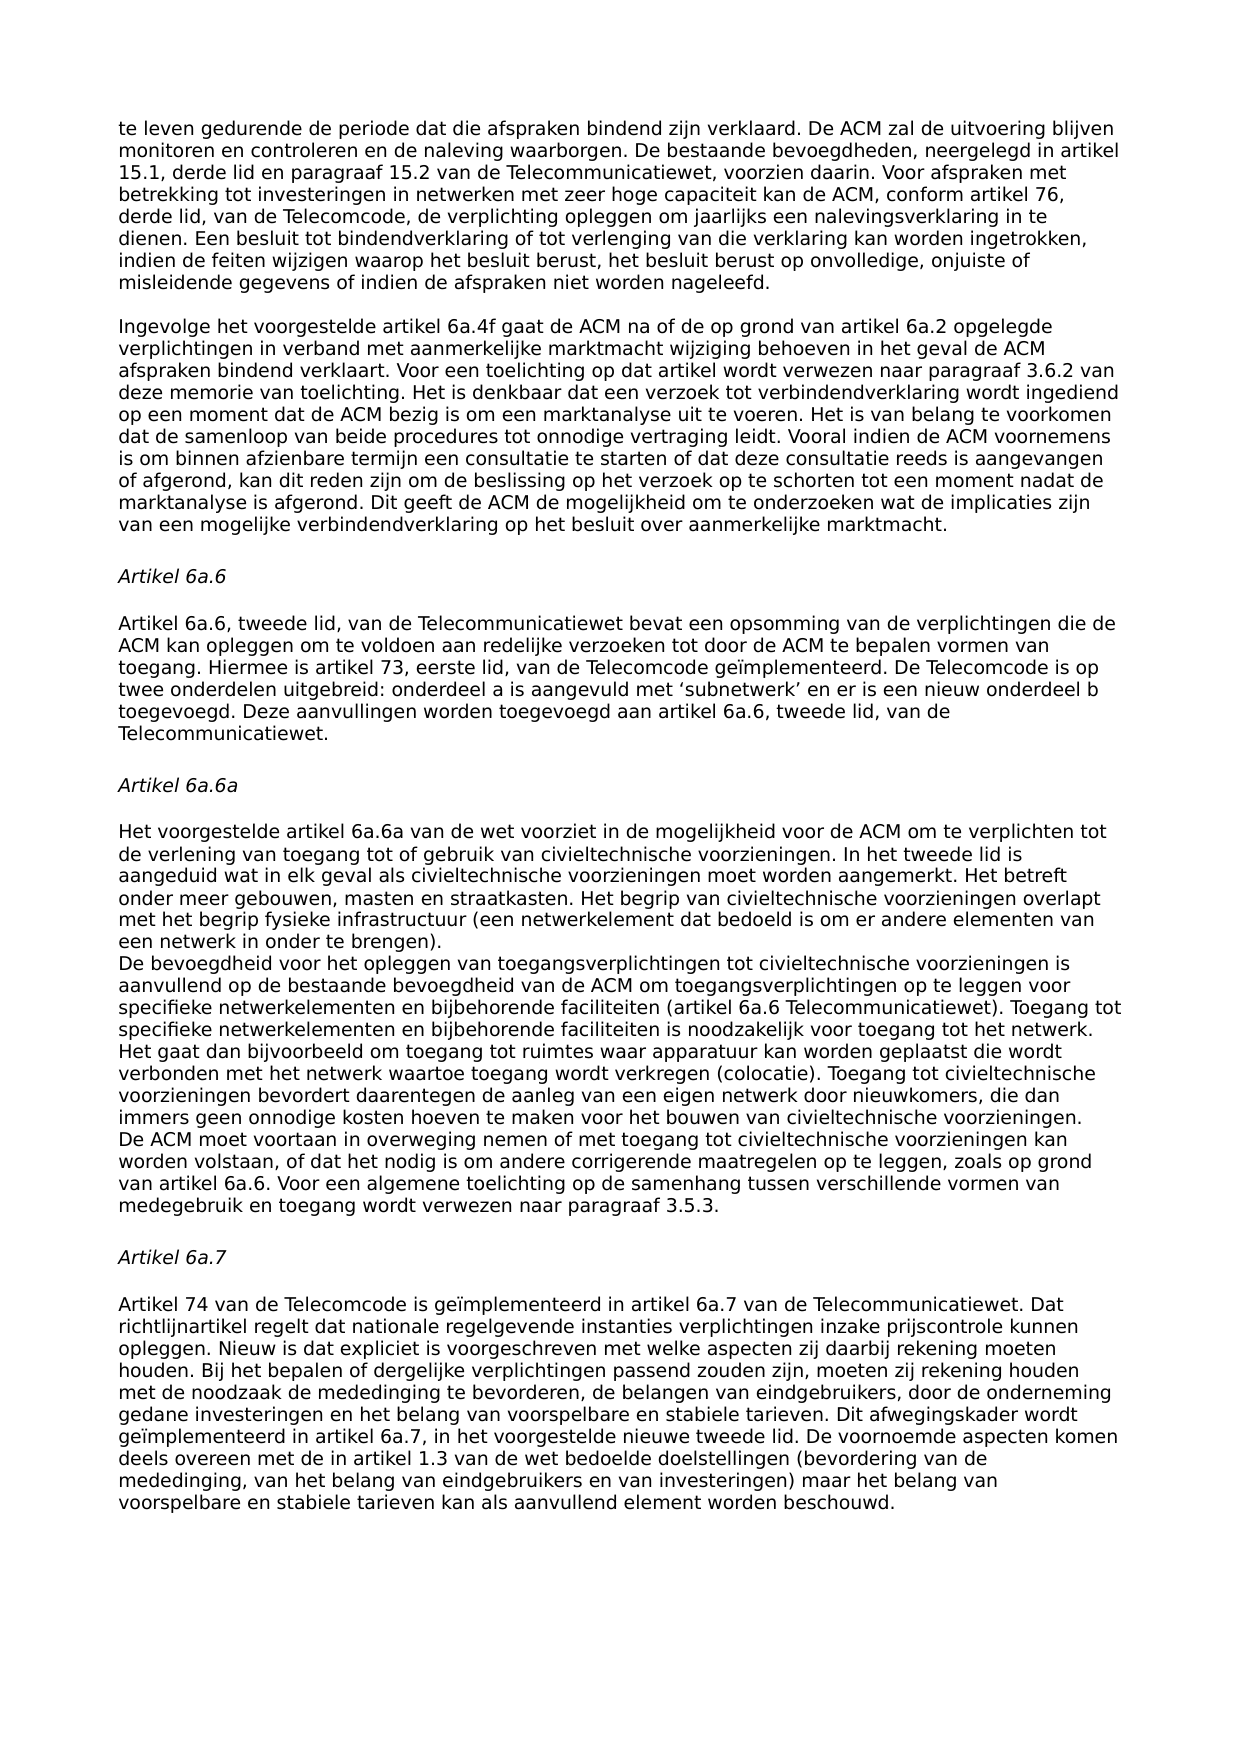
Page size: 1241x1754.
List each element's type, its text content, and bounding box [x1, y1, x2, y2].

subtitle Artikel 6a.6 [118, 566, 1122, 588]
text Het voorgestelde artikel 6a.6a van de wet voorziet in de mogelijkheid voor de ACM om te verplichten tot de verlening van toegang tot of gebruik van civieltechnische voorzieningen. In het tweede lid is aangeduid wat in elk geval als civieltechnische voorzieningen moet worden aangemerkt. Het betreft onder meer gebouwen, masten en straatkasten. Het begrip van civieltechnische voorzieningen overlapt met het begrip fysieke infrastructuur (een netwerkelement dat bedoeld is om er andere elementen van een netwerk in onder te brengen). [118, 821, 1122, 953]
text Artikel 74 van de Telecomcode is geïmplementeerd in artikel 6a.7 van de Telecommunicatiewet. Dat richtlijnartikel regelt dat nationale regelgevende instanties verplichtingen inzake prijscontrole kunnen opleggen. Nieuw is dat expliciet is voorgeschreven met welke aspecten zij daarbij rekening moeten houden. Bij het bepalen of dergelijke verplichtingen passend zouden zijn, moeten zij rekening houden met de noodzaak de mededinging te bevorderen, de belangen van eindgebruikers, door de onderneming gedane investeringen en het belang van voorspelbare en stabiele tarieven. Dit afwegingskader wordt geïmplementeerd in artikel 6a.7, in het voorgestelde nieuwe tweede lid. De voornoemde aspecten komen deels overeen met de in artikel 1.3 van de wet bedoelde doelstellingen (bevordering van de mededinging, van het belang van eindgebruikers en van investeringen) maar het belang van voorspelbare en stabiele tarieven kan als aanvullend element worden beschouwd. [118, 1294, 1122, 1514]
text te leven gedurende de periode dat die afspraken bindend zijn verklaard. De ACM zal de uitvoering blijven monitoren en controleren en de naleving waarborgen. De bestaande bevoegdheden, neergelegd in artikel 15.1, derde lid en paragraaf 15.2 van de Telecommunicatiewet, voorzien daarin. Voor afspraken met betrekking tot investeringen in netwerken met zeer hoge capaciteit kan de ACM, conform artikel 76, derde lid, van de Telecomcode, de verplichting opleggen om jaarlijks een nalevingsverklaring in te dienen. Een besluit tot bindendverklaring of tot verlenging van die verklaring kan worden ingetrokken, indien de feiten wijzigen waarop het besluit berust, het besluit berust op onvolledige, onjuiste of misleidende gegevens of indien de afspraken niet worden nageleefd. [118, 118, 1122, 294]
text De bevoegdheid voor het opleggen van toegangsverplichtingen tot civieltechnische voorzieningen is aanvullend op de bestaande bevoegdheid van de ACM om toegangsverplichtingen op te leggen voor specifieke netwerkelementen en bijbehorende faciliteiten (artikel 6a.6 Telecommunicatiewet). Toegang tot specifieke netwerkelementen en bijbehorende faciliteiten is noodzakelijk voor toegang tot het netwerk. Het gaat dan bijvoorbeeld om toegang tot ruimtes waar apparatuur kan worden geplaatst die wordt verbonden met het netwerk waartoe toegang wordt verkregen (colocatie). Toegang tot civieltechnische voorzieningen bevordert daarentegen de aanleg van een eigen netwerk door nieuwkomers, die dan immers geen onnodige kosten hoeven te maken voor het bouwen van civieltechnische voorzieningen. [118, 953, 1122, 1129]
subtitle Artikel 6a.6a [118, 774, 1122, 796]
text Ingevolge het voorgestelde artikel 6a.4f gaat de ACM na of de op grond van artikel 6a.2 opgelegde verplichtingen in verband met aanmerkelijke marktmacht wijziging behoeven in het geval de ACM afspraken bindend verklaart. Voor een toelichting op dat artikel wordt verwezen naar paragraaf 3.6.2 van deze memorie van toelichting. Het is denkbaar dat een verzoek tot verbindendverklaring wordt ingediend op een moment dat de ACM bezig is om een marktanalyse uit te voeren. Het is van belang te voorkomen dat de samenloop van beide procedures tot onnodige vertraging leidt. Vooral indien de ACM voornemens is om binnen afzienbare termijn een consultatie te starten of dat deze consultatie reeds is aangevangen of afgerond, kan dit reden zijn om de beslissing op het verzoek op te schorten tot een moment nadat de marktanalyse is afgerond. Dit geeft de ACM de mogelijkheid om te onderzoeken wat de implicaties zijn van een mogelijke verbindendverklaring op het besluit over aanmerkelijke marktmacht. [118, 316, 1122, 536]
text De ACM moet voortaan in overweging nemen of met toegang tot civieltechnische voorzieningen kan worden volstaan, of dat het nodig is om andere corrigerende maatregelen op te leggen, zoals op grond van artikel 6a.6. Voor een algemene toelichting op de samenhang tussen verschillende vormen van medegebruik en toegang wordt verwezen naar paragraaf 3.5.3. [118, 1129, 1122, 1217]
subtitle Artikel 6a.7 [118, 1247, 1122, 1269]
text Artikel 6a.6, tweede lid, van de Telecommunicatiewet bevat een opsomming van de verplichtingen die de ACM kan opleggen om te voldoen aan redelijke verzoeken tot door de ACM te bepalen vormen van toegang. Hiermee is artikel 73, eerste lid, van de Telecomcode geïmplementeerd. De Telecomcode is op twee onderdelen uitgebreid: onderdeel a is aangevuld met ‘subnetwerk’ en er is een nieuw onderdeel b toegevoegd. Deze aanvullingen worden toegevoegd aan artikel 6a.6, tweede lid, van de Telecommunicatiewet. [118, 613, 1122, 744]
